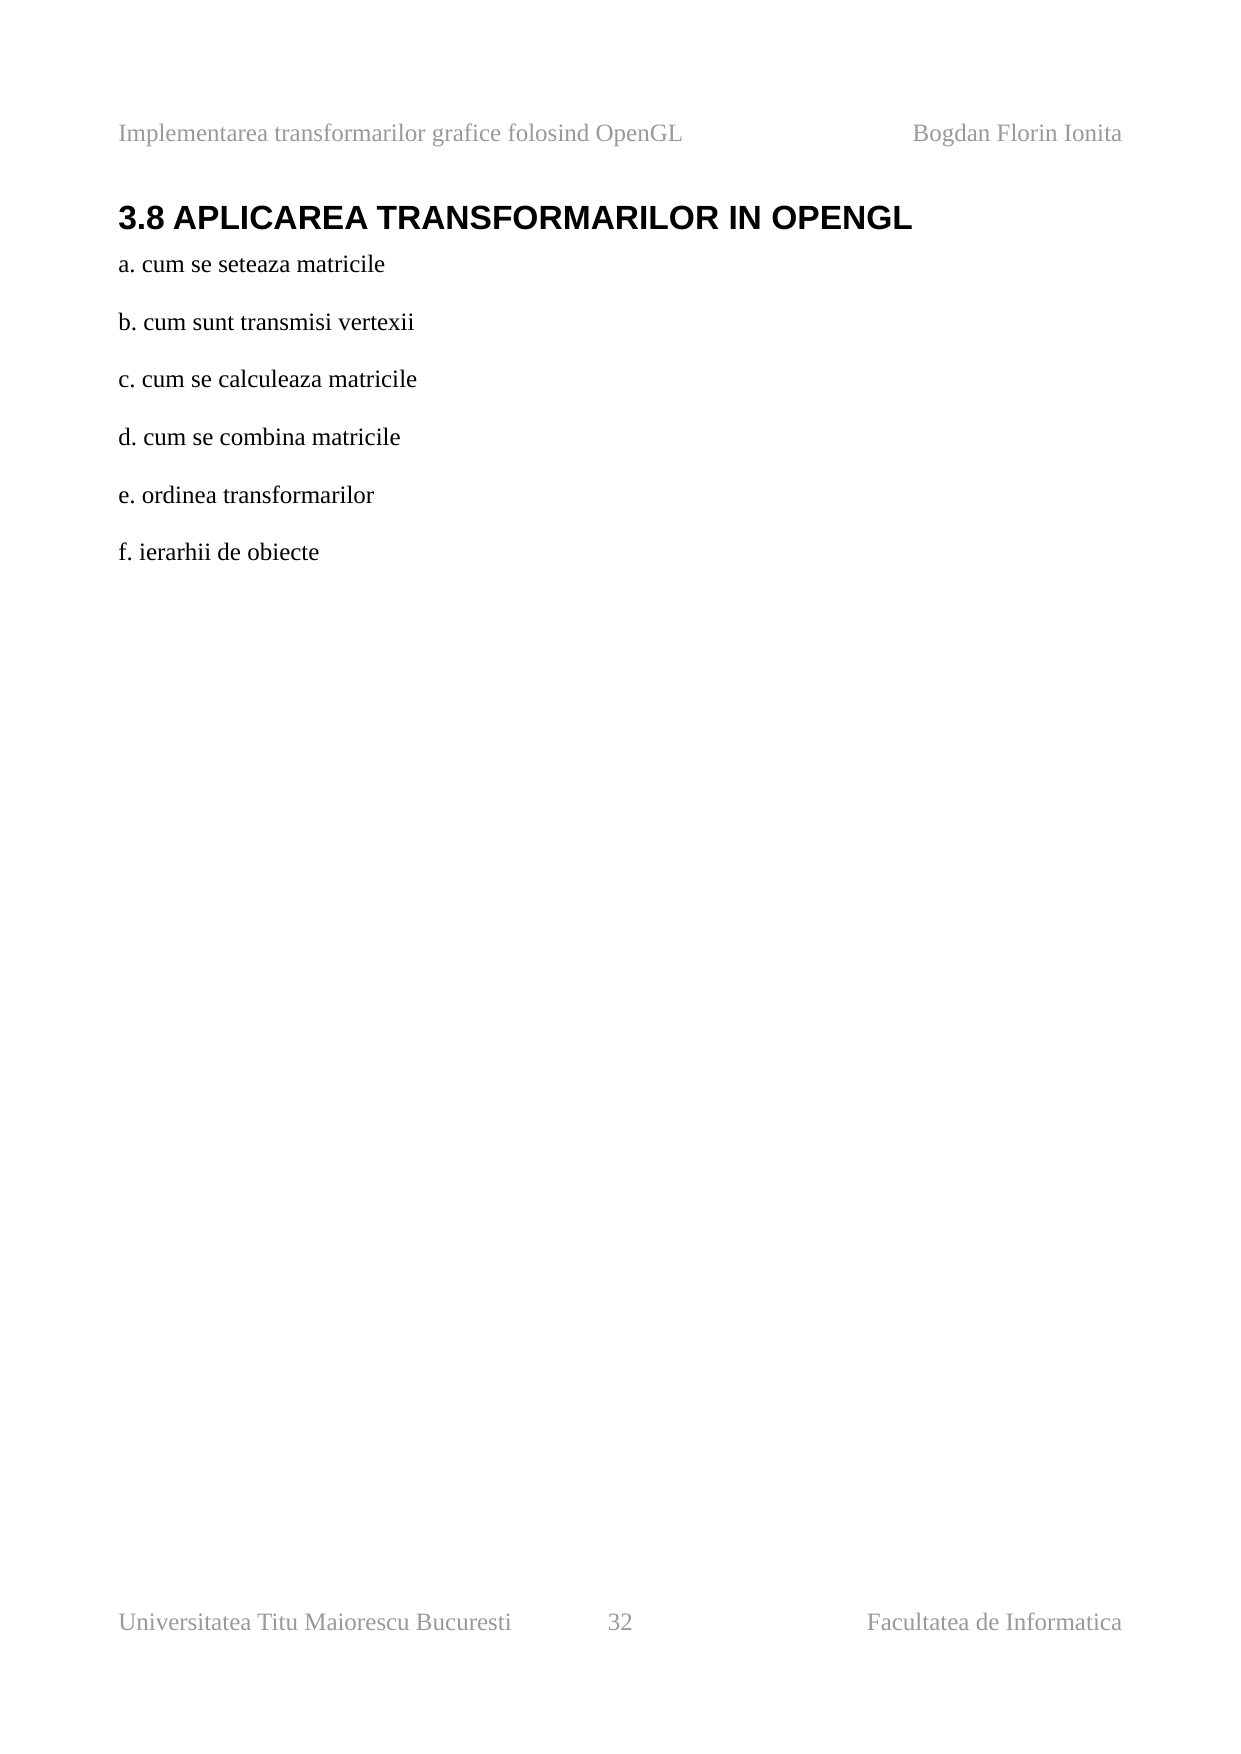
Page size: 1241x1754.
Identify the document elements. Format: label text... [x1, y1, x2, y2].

text b. cum sunt transmisi vertexii [118, 307, 1122, 335]
text d. cum se combina matricile [118, 422, 1122, 451]
text c. cum se calculeaza matricile [118, 364, 1122, 393]
text f. ierarhii de obiecte [118, 537, 1122, 566]
text e. ordinea transformarilor [118, 480, 1122, 508]
subtitle 3.8 APLICAREA TRANSFORMARILOR IN OPENGL [118, 198, 1122, 236]
text a. cum se seteaza matricile [118, 249, 1122, 278]
